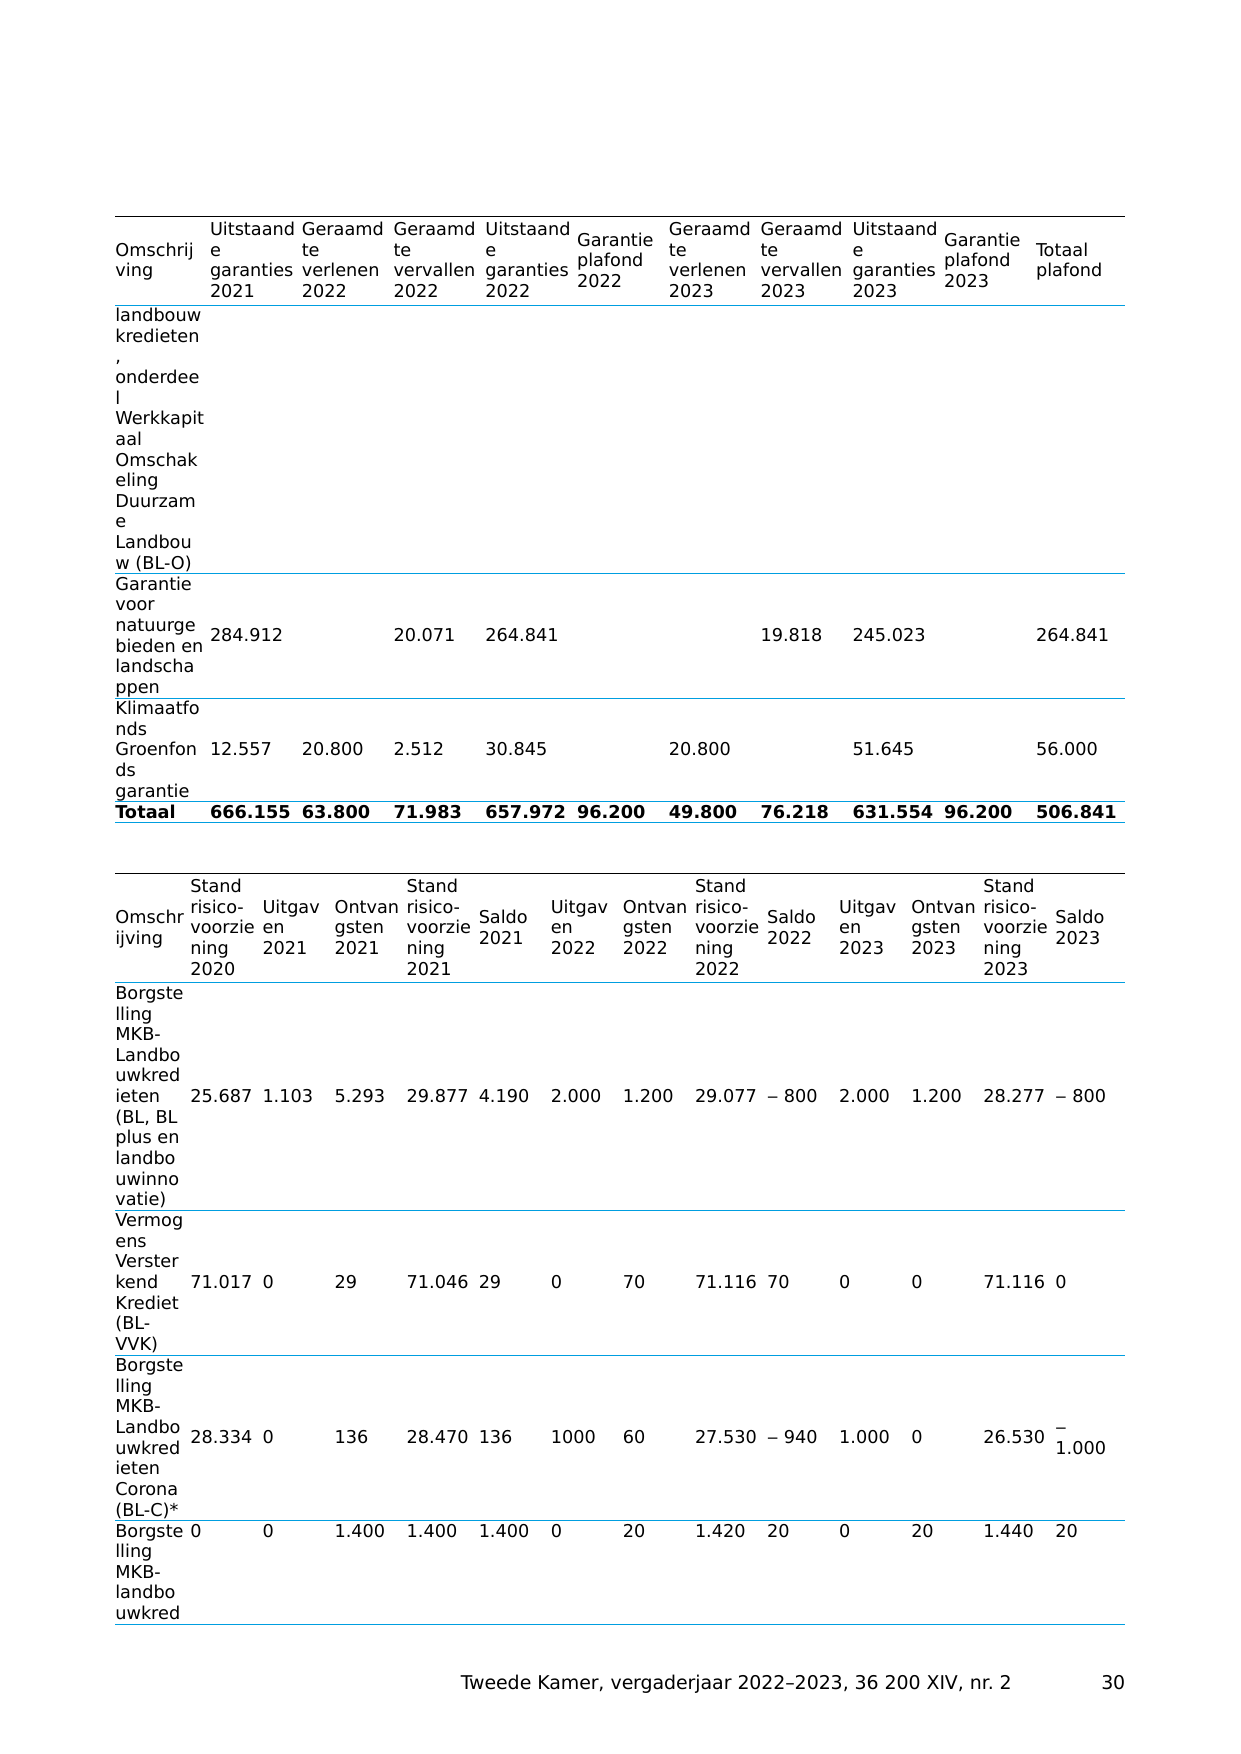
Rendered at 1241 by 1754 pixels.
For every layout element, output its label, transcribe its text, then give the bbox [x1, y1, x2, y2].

table_cell 96.200 [941, 802, 1033, 822]
table_cell Uitgaven 2022 [548, 874, 620, 982]
table_cell [207, 306, 299, 573]
table_cell 28.334 [187, 1356, 259, 1520]
table_cell 51.645 [849, 699, 941, 801]
table_cell 12.557 [207, 699, 299, 801]
table_cell [574, 699, 666, 801]
table_cell [849, 306, 941, 573]
table_cell 1.103 [259, 983, 331, 1210]
table_cell Stand risico-voorziening 2021 [404, 874, 476, 982]
table_cell 20 [908, 1521, 980, 1624]
table_cell Borgstelling MKB-landbouwkred [115, 1521, 187, 1624]
table_cell 0 [187, 1521, 259, 1624]
table_cell Stand risico-voorziening 2023 [980, 874, 1052, 982]
table_cell 20 [1052, 1521, 1125, 1624]
table_cell Borgstelling MKB- Landbouwkredieten Corona (BL-C)* [115, 1356, 187, 1520]
table_cell 284.912 [207, 574, 299, 697]
table_cell Uitstaande garanties 2022 [482, 217, 574, 304]
table_cell Ontvangsten 2022 [620, 874, 692, 982]
table_cell Omschrijving [115, 217, 207, 304]
table_cell 0 [908, 1211, 980, 1354]
table_cell Totaal plafond [1033, 217, 1125, 304]
table_cell 5.293 [331, 983, 403, 1210]
table_cell 4.190 [476, 983, 548, 1210]
table_cell 0 [259, 1521, 331, 1624]
table_cell Ontvangsten 2023 [908, 874, 980, 982]
table_cell 0 [908, 1356, 980, 1520]
table_cell Saldo 2022 [764, 874, 836, 982]
table_cell Saldo 2023 [1052, 874, 1125, 982]
table_cell 0 [259, 1356, 331, 1520]
table_cell Garantieplafond 2022 [574, 217, 666, 304]
table_cell 2.512 [390, 699, 482, 801]
table_cell 20.800 [299, 699, 390, 801]
table_cell 29.077 [692, 983, 764, 1210]
table_cell [299, 306, 390, 573]
table_cell 27.530 [692, 1356, 764, 1520]
table_cell 657.972 [482, 802, 574, 822]
table_cell 2.000 [836, 983, 908, 1210]
table_cell 71.046 [404, 1211, 476, 1354]
table_cell 70 [764, 1211, 836, 1354]
table_cell 28.470 [404, 1356, 476, 1520]
table_cell 0 [259, 1211, 331, 1354]
table_cell 28.277 [980, 983, 1052, 1210]
table_cell 2.000 [548, 983, 620, 1210]
table_cell 25.687 [187, 983, 259, 1210]
table_cell 0 [836, 1521, 908, 1624]
table_cell [574, 574, 666, 697]
table_cell 1.200 [620, 983, 692, 1210]
table_cell Uitstaande garanties 2023 [849, 217, 941, 304]
table_cell 1.400 [476, 1521, 548, 1624]
table_cell [482, 306, 574, 573]
table_cell [574, 306, 666, 573]
table_cell 245.023 [849, 574, 941, 697]
table_cell 30.845 [482, 699, 574, 801]
table_cell Saldo 2021 [476, 874, 548, 982]
table_cell 76.218 [758, 802, 849, 822]
table_cell Garantie voor natuurgebieden en landschappen [115, 574, 207, 697]
table_cell 96.200 [574, 802, 666, 822]
table_cell 71.983 [390, 802, 482, 822]
table_cell 70 [620, 1211, 692, 1354]
table_cell 63.800 [299, 802, 390, 822]
table_cell 26.530 [980, 1356, 1052, 1520]
table_cell 60 [620, 1356, 692, 1520]
table_header Overzicht verstrekte garanties (bedragen x € 1.000) [115, 191, 1125, 216]
table_cell 71.116 [692, 1211, 764, 1354]
table_cell Borgstelling MKB- Landbouwkredieten (BL, BL plus en landbouwinnovatie) [115, 983, 187, 1210]
table_cell 0 [548, 1521, 620, 1624]
table_cell landbouwkredieten, onderdeel Werkkapitaal Omschakeling Duurzame Landbouw (BL-O) [115, 306, 207, 573]
table_cell 20 [620, 1521, 692, 1624]
table_cell 264.841 [482, 574, 574, 697]
table_cell 19.818 [758, 574, 849, 697]
table_cell Stand risico-voorziening 2022 [692, 874, 764, 982]
table_cell 1.000 [836, 1356, 908, 1520]
table_cell Klimaatfonds Groenfonds garantie [115, 699, 207, 801]
table_cell Totaal [115, 802, 207, 822]
table_cell Geraamd te verlenen 2022 [299, 217, 390, 304]
table_cell Stand risico-voorziening 2020 [187, 874, 259, 982]
table_cell 71.017 [187, 1211, 259, 1354]
table_cell Garantieplafond 2023 [941, 217, 1033, 304]
table_cell 0 [1052, 1211, 1125, 1354]
table_cell 71.116 [980, 1211, 1052, 1354]
table_cell 20 [764, 1521, 836, 1624]
table_cell [666, 306, 757, 573]
table_cell 1.420 [692, 1521, 764, 1624]
table_header Overzicht uitgaven en ontvangsten garanties (bedragen x € 1.000) [115, 848, 1125, 873]
table_cell 631.554 [849, 802, 941, 822]
table_cell ‒ 800 [764, 983, 836, 1210]
table_cell 1.400 [331, 1521, 403, 1624]
table_cell Geraamd te vervallen 2023 [758, 217, 849, 304]
table_cell [758, 306, 849, 573]
table_cell [758, 699, 849, 801]
table_cell [941, 699, 1033, 801]
table_cell 506.841 [1033, 802, 1125, 822]
table_cell [941, 306, 1033, 573]
table_cell [1033, 306, 1125, 573]
table_cell 20.071 [390, 574, 482, 697]
table_cell ‒ 800 [1052, 983, 1125, 1210]
table_cell Uitstaande garanties 2021 [207, 217, 299, 304]
table_cell 20.800 [666, 699, 757, 801]
table_cell 136 [331, 1356, 403, 1520]
table_cell 1000 [548, 1356, 620, 1520]
table_cell 0 [548, 1211, 620, 1354]
table_cell Vermogens Versterkend Krediet (BL-VVK) [115, 1211, 187, 1354]
table_cell Geraamd te verlenen 2023 [666, 217, 757, 304]
table_cell 666.155 [207, 802, 299, 822]
table_cell [299, 574, 390, 697]
table_cell [390, 306, 482, 573]
table_cell 0 [836, 1211, 908, 1354]
table_cell 136 [476, 1356, 548, 1520]
table_cell 29 [331, 1211, 403, 1354]
table_cell Omschrijving [115, 874, 187, 982]
table_cell 1.440 [980, 1521, 1052, 1624]
table_cell [941, 574, 1033, 697]
table_cell 264.841 [1033, 574, 1125, 697]
table_cell ‒ 940 [764, 1356, 836, 1520]
table_cell Uitgaven 2023 [836, 874, 908, 982]
table_cell Ontvangsten 2021 [331, 874, 403, 982]
table_cell 29.877 [404, 983, 476, 1210]
table_cell [666, 574, 757, 697]
table_cell Uitgaven 2021 [259, 874, 331, 982]
table_cell 1.200 [908, 983, 980, 1210]
table_cell 56.000 [1033, 699, 1125, 801]
table_cell 29 [476, 1211, 548, 1354]
table_cell 49.800 [666, 802, 757, 822]
table_cell Geraamd te vervallen 2022 [390, 217, 482, 304]
table_cell 1.400 [404, 1521, 476, 1624]
table_cell ‒ 1.000 [1052, 1356, 1125, 1520]
